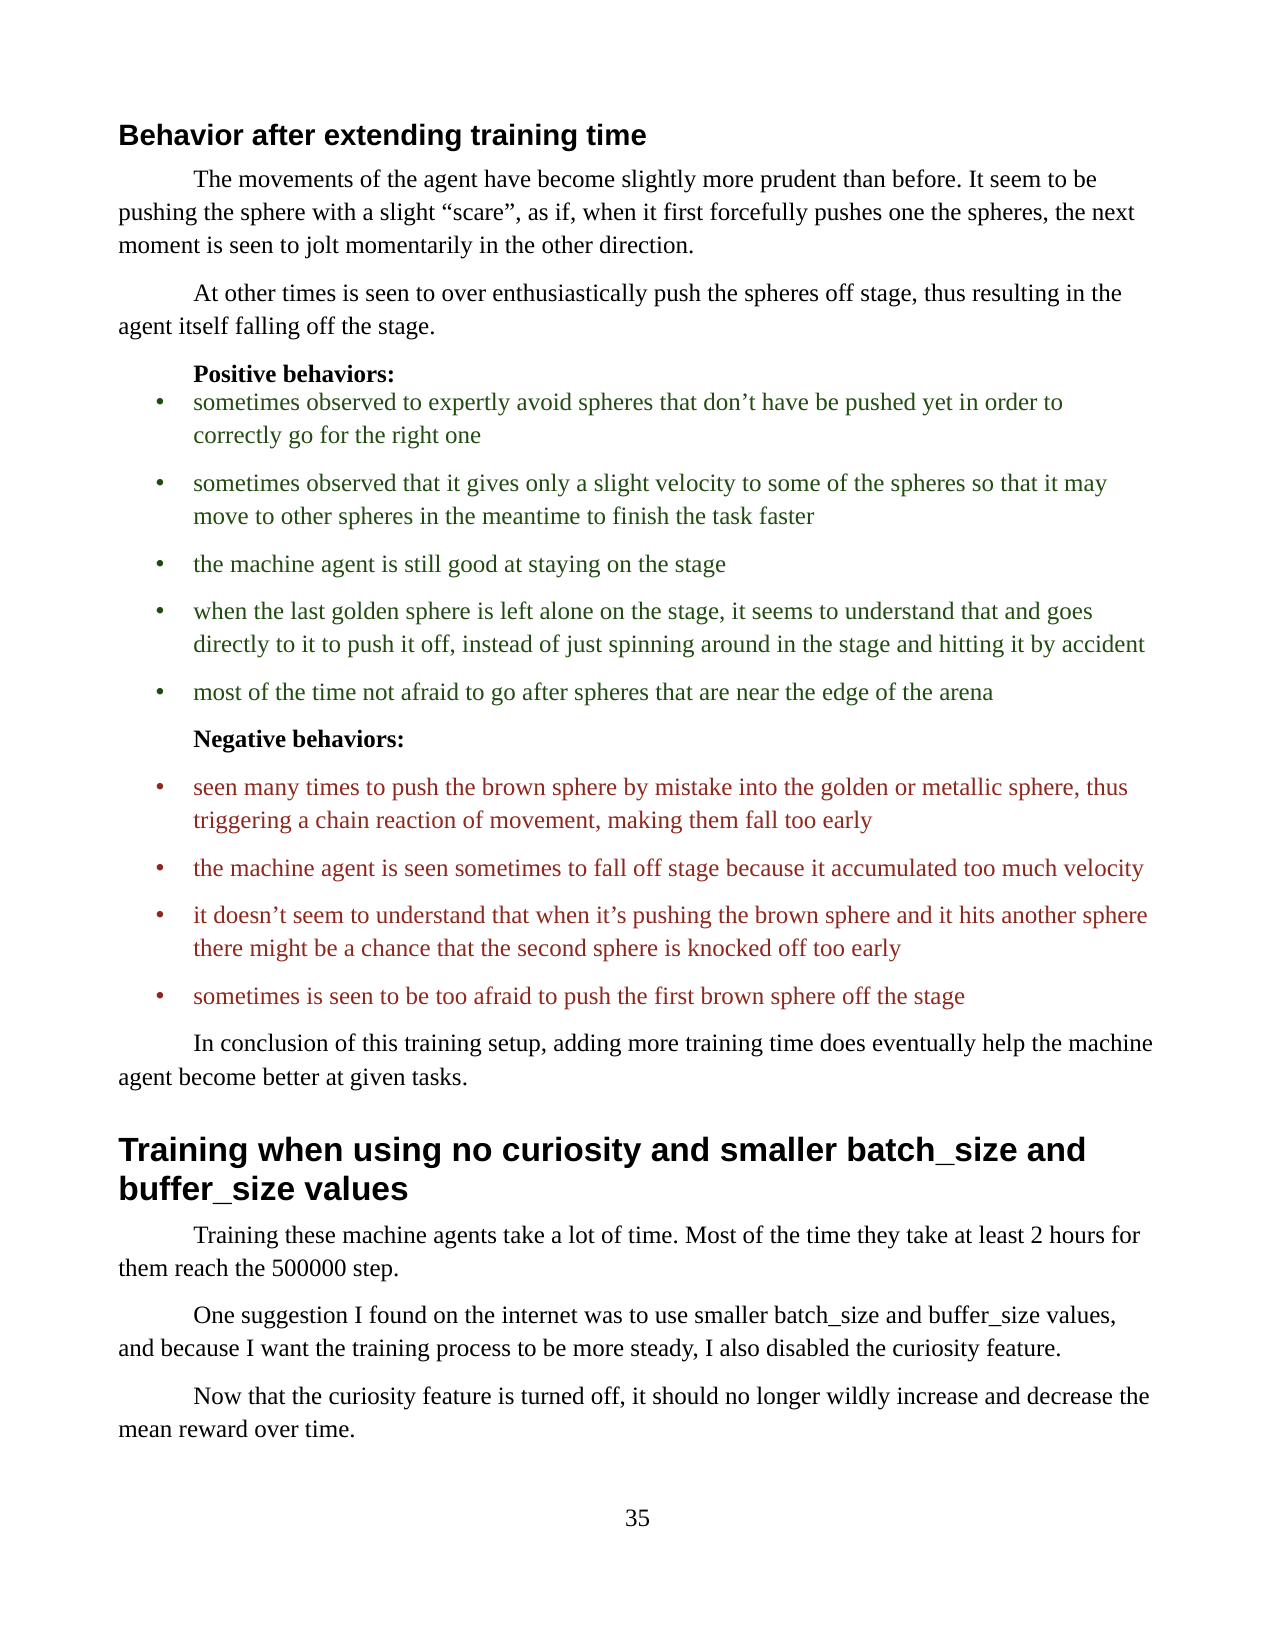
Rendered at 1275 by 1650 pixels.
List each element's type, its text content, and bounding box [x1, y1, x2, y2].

list Negative behaviors: [156, 724, 1157, 753]
list sometimes observed to expertly avoid spheres that don’t have be pushed yet in order to correctly go for the right one [156, 387, 1157, 449]
list sometimes observed that it gives only a slight velocity to some of the spheres so that it may move to other spheres in the meantime to finish the task faster [156, 468, 1157, 530]
text One suggestion I found on the internet was to use smaller batch_size and buffer_size values, and because I want the training process to be more steady, I also disabled the curiosity feature. [118, 1300, 1157, 1362]
text At other times is seen to over enthusiastically push the spheres off stage, thus resulting in the agent itself falling off the stage. [118, 278, 1157, 340]
list sometimes is seen to be too afraid to push the first brown sphere off the stage [156, 981, 1157, 1010]
text Positive behaviors: [118, 359, 1157, 387]
subtitle Behavior after extending training time [118, 118, 1157, 152]
subtitle Training when using no curiosity and smaller batch_size and buffer_size values [118, 1130, 1157, 1207]
list it doesn’t seem to understand that when it’s pushing the brown sphere and it hits another sphere there might be a chance that the second sphere is knocked off too early [156, 900, 1157, 962]
list most of the time not afraid to go after spheres that are near the edge of the arena [156, 677, 1157, 706]
text The movements of the agent have become slightly more prudent than before. It seem to be pushing the sphere with a slight “scare”, as if, when it first forcefully pushes one the spheres, the next moment is seen to jolt momentarily in the other direction. [118, 164, 1157, 259]
text Training these machine agents take a lot of time. Most of the time they take at least 2 hours for them reach the 500000 step. [118, 1220, 1157, 1282]
list the machine agent is still good at staying on the stage [156, 549, 1157, 577]
list the machine agent is seen sometimes to fall off stage because it accumulated too much velocity [156, 853, 1157, 881]
list when the last golden sphere is left alone on the stage, it seems to understand that and goes directly to it to push it off, instead of just spinning around in the stage and hitting it by accident [156, 596, 1157, 658]
text Now that the curiosity feature is turned off, it should no longer wildly increase and decrease the mean reward over time. [118, 1381, 1157, 1443]
list seen many times to push the brown sphere by mistake into the golden or metallic sphere, thus triggering a chain reaction of movement, making them fall too early [156, 772, 1157, 834]
text In conclusion of this training setup, adding more training time does eventually help the machine agent become better at given tasks. [118, 1028, 1157, 1090]
